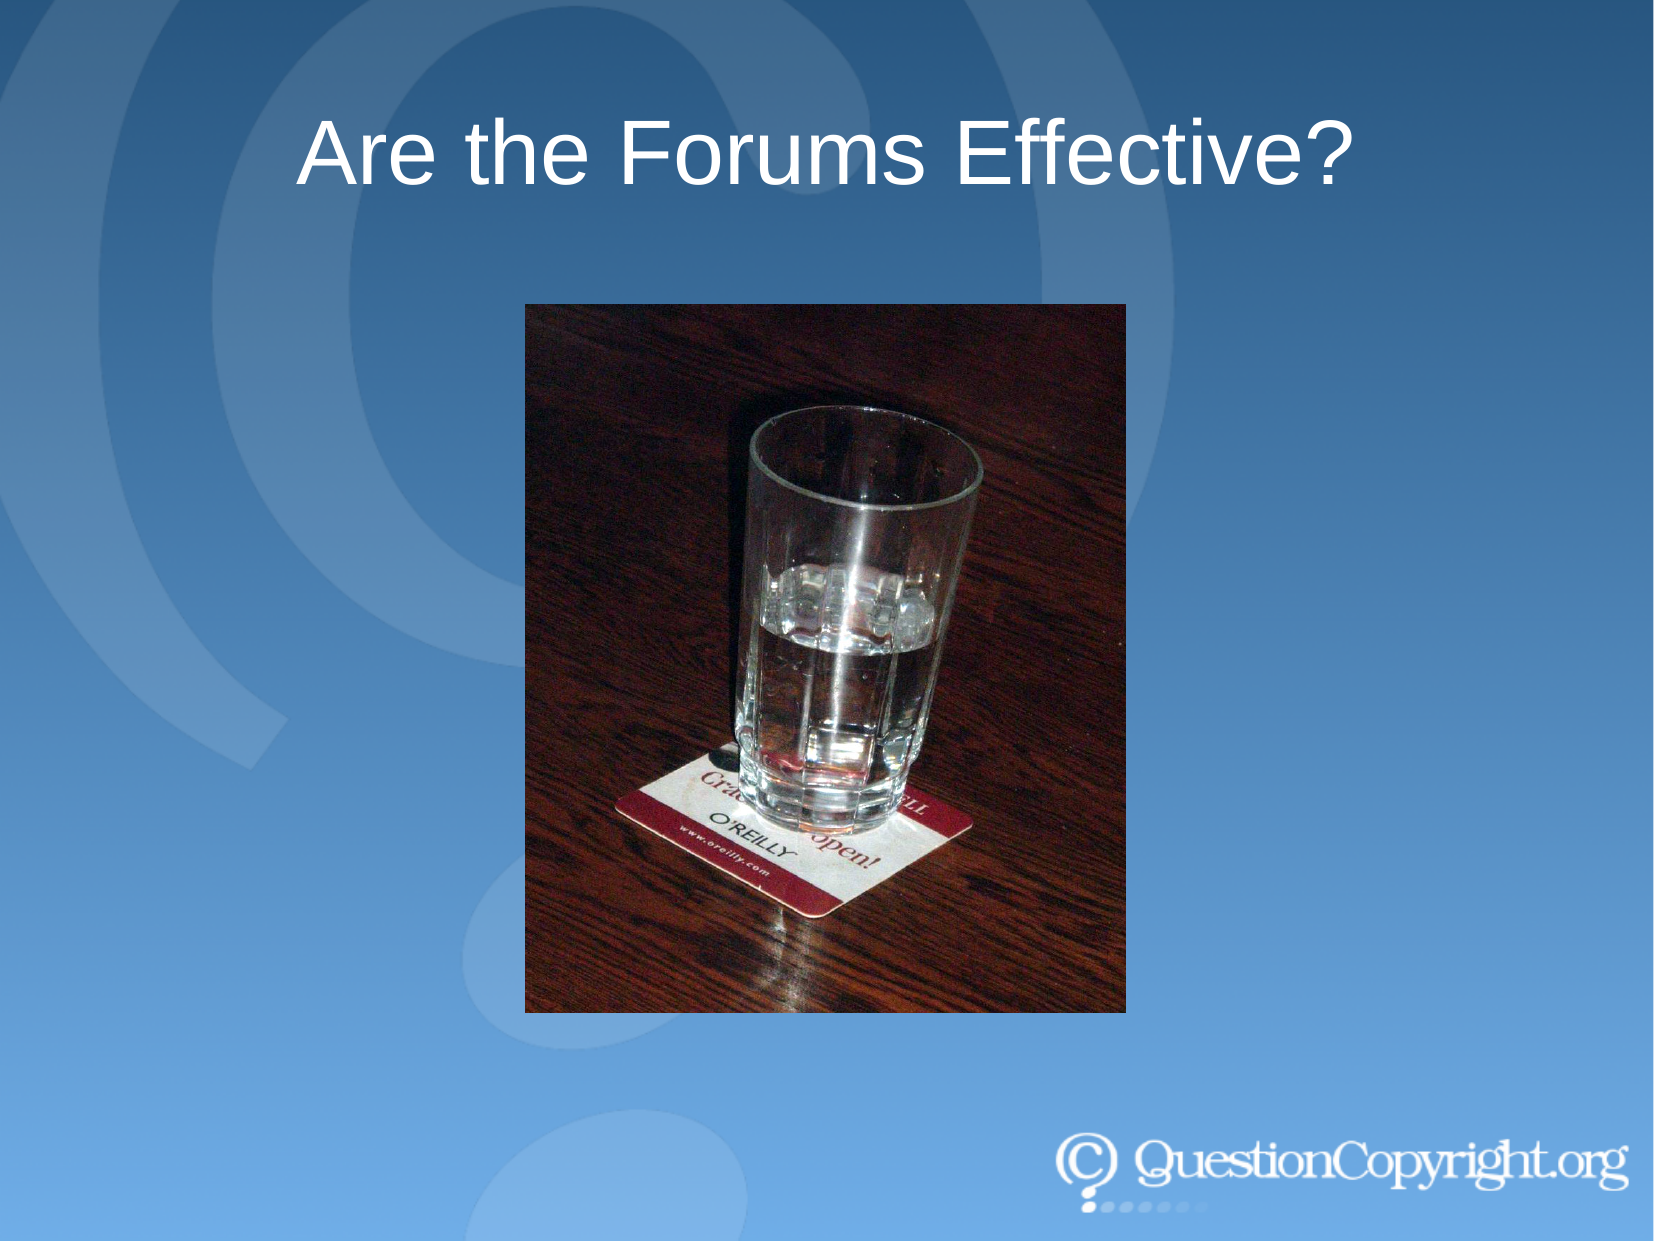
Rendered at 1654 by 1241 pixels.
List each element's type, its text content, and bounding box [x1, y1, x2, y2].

title Are the Forums Effective? [82, 49, 1571, 257]
picture [0, 0, 1654, 1241]
text_box [375, 262, 1276, 376]
